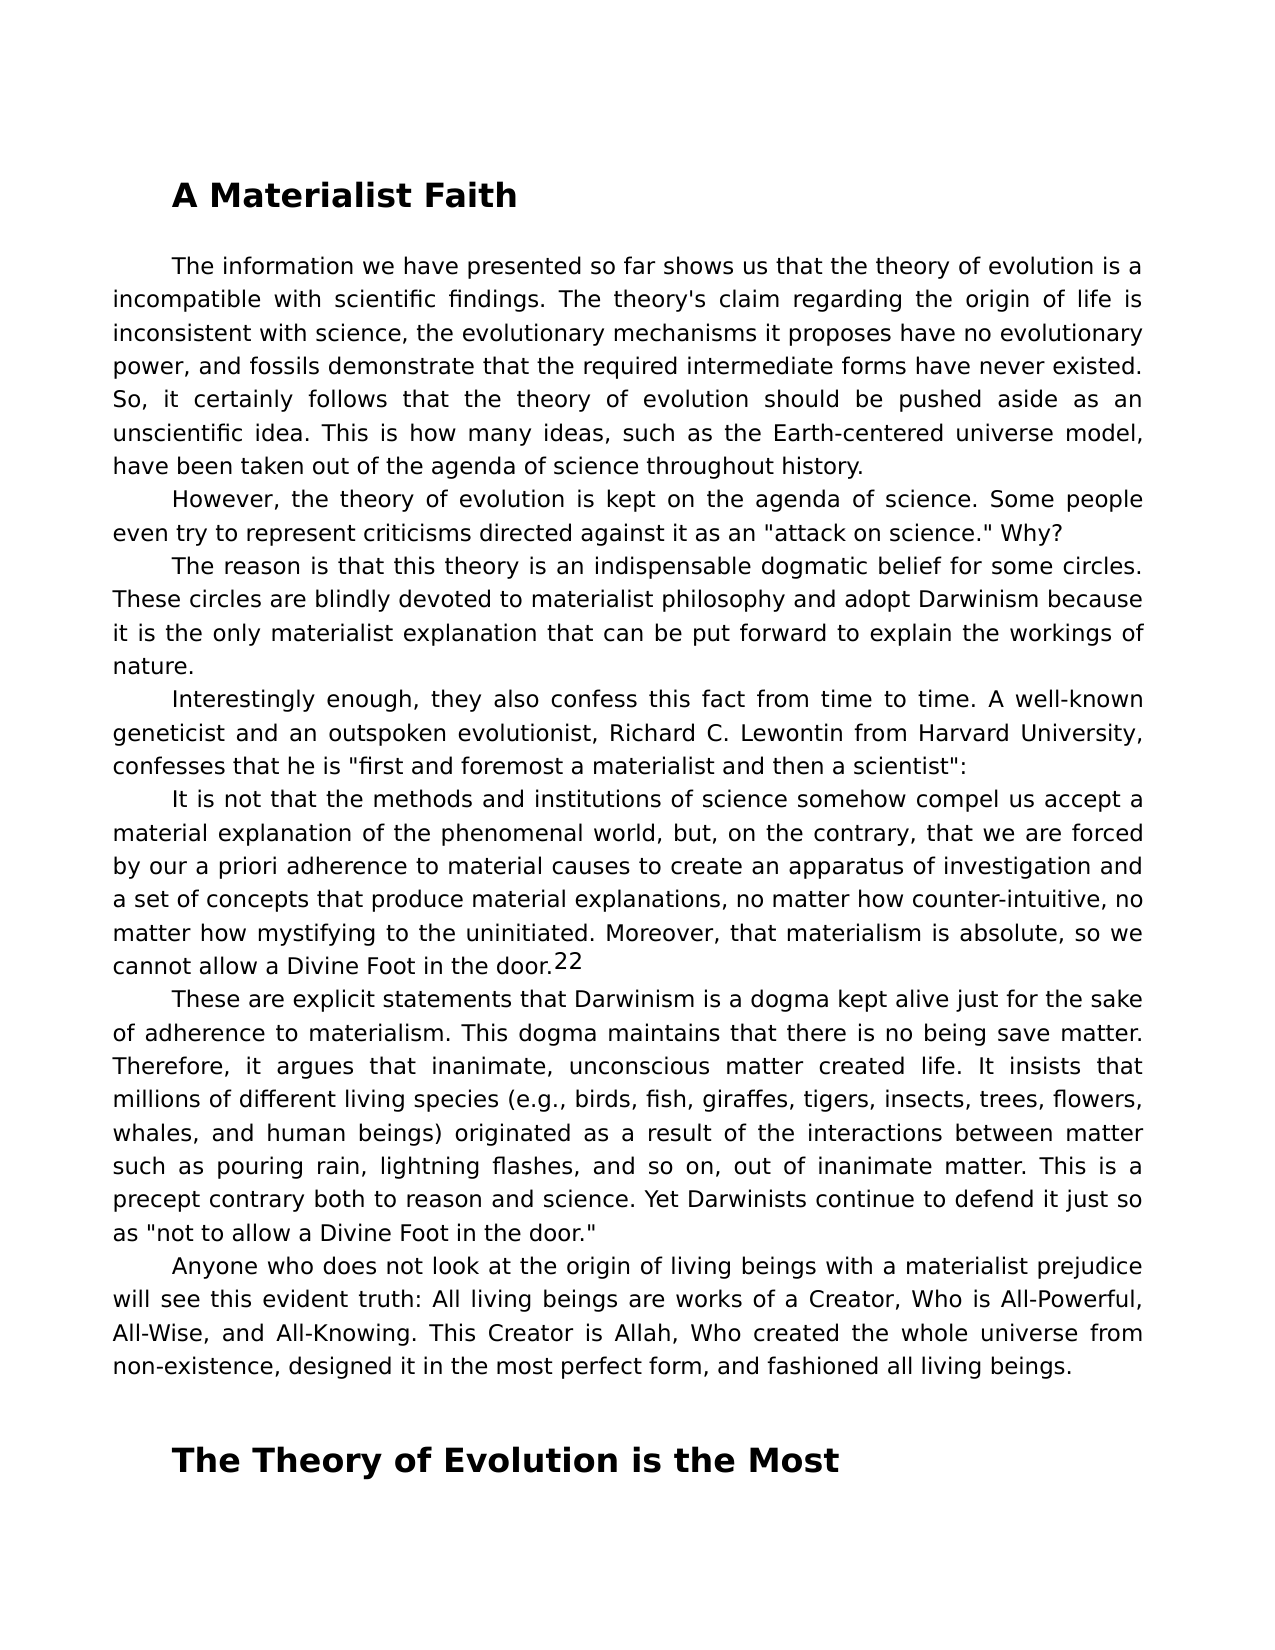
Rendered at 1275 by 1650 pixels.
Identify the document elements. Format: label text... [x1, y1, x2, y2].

text The Theory of Evolution is the Most [112, 1448, 1145, 1479]
text Interestingly enough, they also confess this fact from time to time. A well-known geneticist and an outspoken evolutionist, Richard C. Lewontin from Harvard University, confesses that he is "first and foremost a materialist and then a scientist": [112, 681, 1145, 781]
text However, the theory of evolution is kept on the agenda of science. Some people even try to represent criticisms directed against it as an "attack on science." Why? [112, 481, 1145, 548]
text These are explicit statements that Darwinism is a dogma kept alive just for the sake of adherence to materialism. This dogma maintains that there is no being save matter. Therefore, it argues that inanimate, unconscious matter created life. It insists that millions of different living species (e.g., birds, fish, giraffes, tigers, insects, trees, flowers, whales, and human beings) originated as a result of the interactions between matter such as pouring rain, lightning flashes, and so on, out of inanimate matter. This is a precept contrary both to reason and science. Yet Darwinists continue to defend it just so as "not to allow a Divine Foot in the door." [112, 981, 1145, 1248]
text A Materialist Faith [112, 181, 1145, 214]
text The reason is that this theory is an indispensable dogmatic belief for some circles. These circles are blindly devoted to materialist philosophy and adopt Darwinism because it is the only materialist explanation that can be put forward to explain the workings of nature. [112, 548, 1145, 681]
text The information we have presented so far shows us that the theory of evolution is a incompatible with scientific findings. The theory's claim regarding the origin of life is inconsistent with science, the evolutionary mechanisms it proposes have no evolutionary power, and fossils demonstrate that the required intermediate forms have never existed. So, it certainly follows that the theory of evolution should be pushed aside as an unscientific idea. This is how many ideas, such as the Earth-centered universe model, have been taken out of the agenda of science throughout history. [112, 248, 1145, 481]
text Anyone who does not look at the origin of living beings with a materialist prejudice will see this evident truth: All living beings are works of a Creator, Who is All-Powerful, All-Wise, and All-Knowing. This Creator is Allah, Who created the whole universe from non-existence, designed it in the most perfect form, and fashioned all living beings. [112, 1248, 1145, 1381]
text It is not that the methods and institutions of science somehow compel us accept a material explanation of the phenomenal world, but, on the contrary, that we are forced by our a priori adherence to material causes to create an apparatus of investigation and a set of concepts that produce material explanations, no matter how counter-intuitive, no matter how mystifying to the uninitiated. Moreover, that materialism is absolute, so we cannot allow a Divine Foot in the door.22 [112, 781, 1145, 981]
